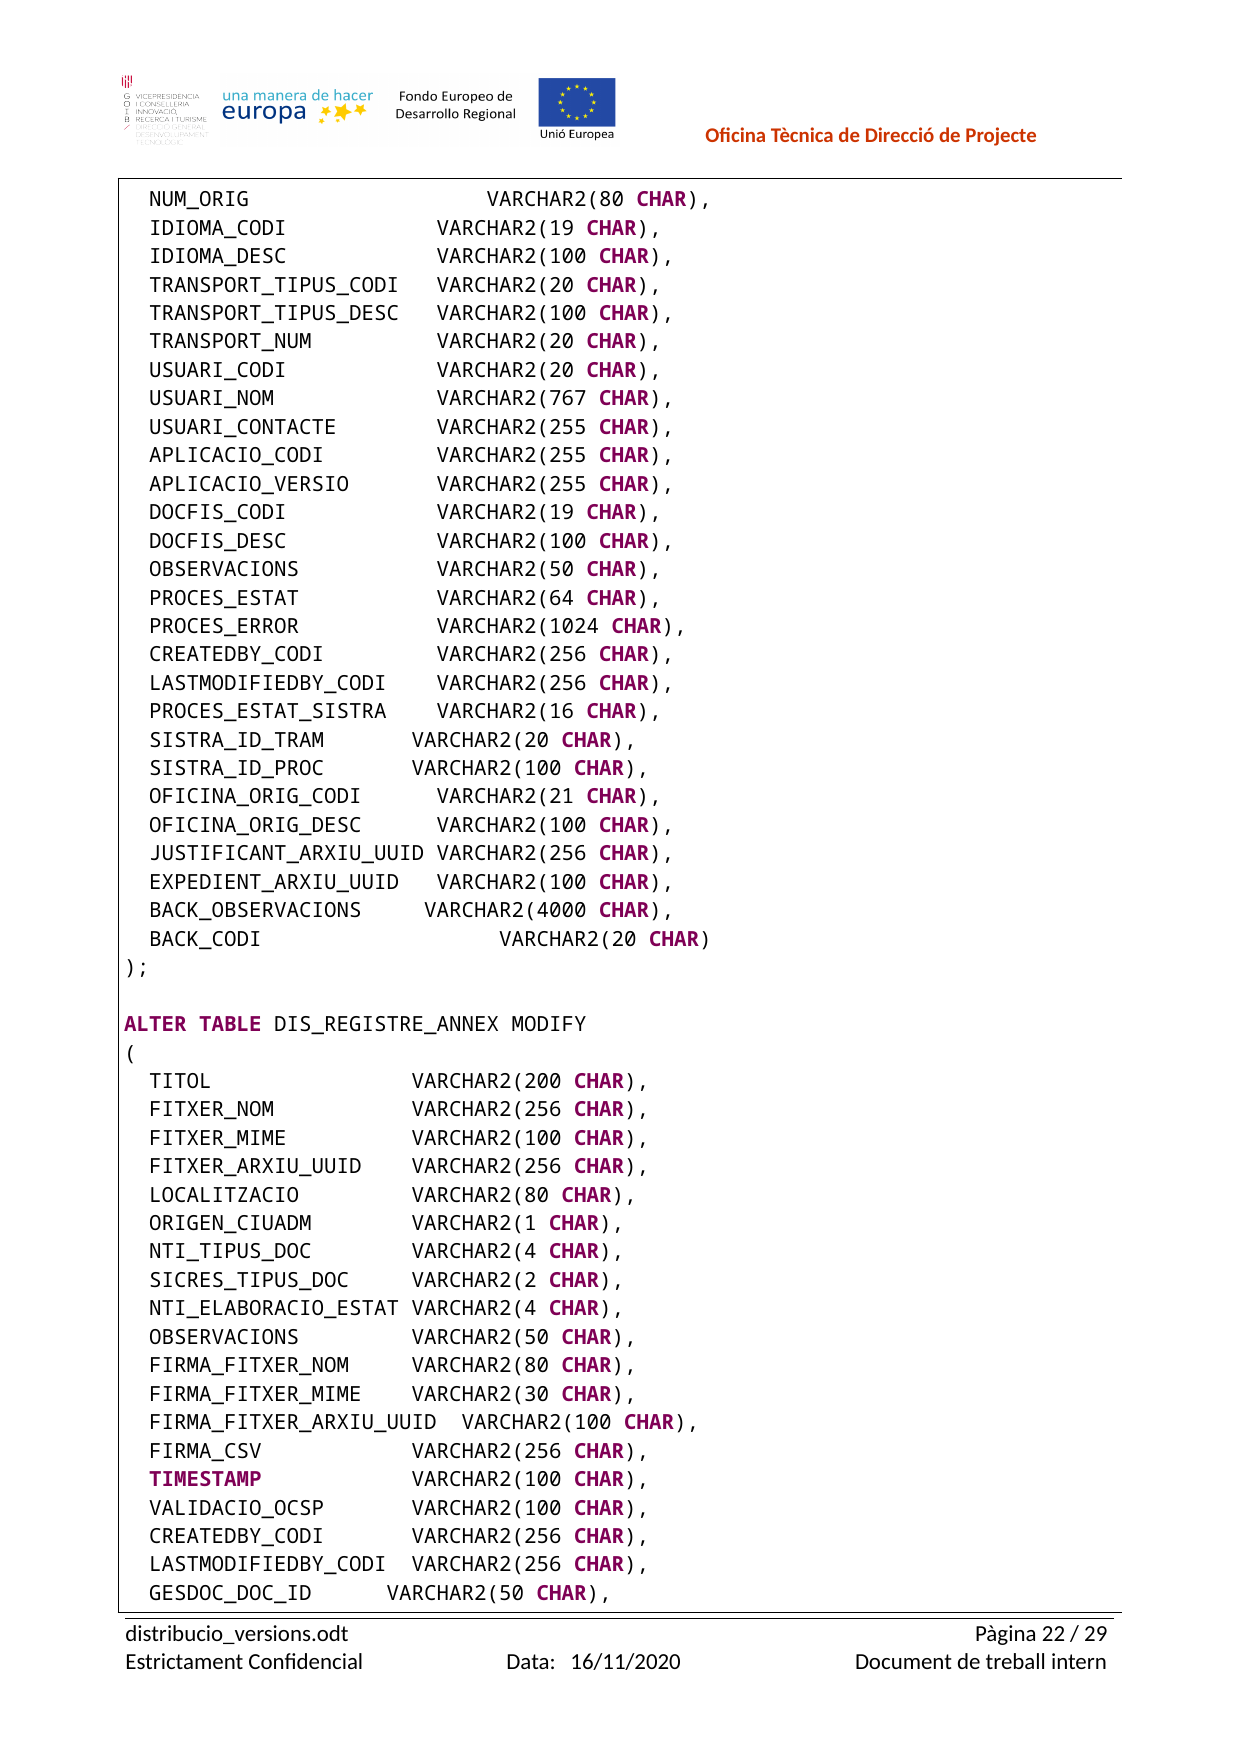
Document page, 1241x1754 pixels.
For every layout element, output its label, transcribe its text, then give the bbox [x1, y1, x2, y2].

picture [219, 73, 621, 147]
picture [118, 73, 213, 147]
table_header NUM_ORIG VARCHAR2(80 CHAR), IDIOMA_CODI VARCHAR2(19 CHAR), IDIOMA_DESC VARCHAR2(100 CHAR), TRANSPORT_TIPUS_CODI VARCHAR2(20 CHAR), TRANSPORT_TIPUS_DESC VARCHAR2(100 CHAR), TRANSPORT_NUM VARCHAR2(20 CHAR), USUARI_CODI VARCHAR2(20 CHAR), USUARI_NOM VARCHAR2(767 CHAR), USUARI_CONTACTE VARCHAR2(255 CHAR), APLICACIO_CODI VARCHAR2(255 CHAR), APLICACIO_VERSIO VARCHAR2(255 CHAR), DOCFIS_CODI VARCHAR2(19 CHAR), DOCFIS_DESC VARCHAR2(100 CHAR), OBSERVACIONS VARCHAR2(50 CHAR), PROCES_ESTAT VARCHAR2(64 CHAR), PROCES_ERROR VARCHAR2(1024 CHAR), CREATEDBY_CODI VARCHAR2(256 CHAR), LASTMODIFIEDBY_CODI VARCHAR2(256 CHAR), PROCES_ESTAT_SISTRA VARCHAR2(16 CHAR), SISTRA_ID_TRAM VARCHAR2(20 CHAR), SISTRA_ID_PROC VARCHAR2(100 CHAR), OFICINA_ORIG_CODI VARCHAR2(21 CHAR), OFICINA_ORIG_DESC VARCHAR2(100 CHAR), JUSTIFICANT_ARXIU_UUID VARCHAR2(256 CHAR), EXPEDIENT_ARXIU_UUID VARCHAR2(100 CHAR), BACK_OBSERVACIONS VARCHAR2(4000 CHAR), BACK_CODI VARCHAR2(20 CHAR) ); ALTER TABLE DIS_REGISTRE_ANNEX MODIFY ( TITOL VARCHAR2(200 CHAR), FITXER_NOM VARCHAR2(256 CHAR), FITXER_MIME VARCHAR2(100 CHAR), FITXER_ARXIU_UUID VARCHAR2(256 CHAR), LOCALITZACIO VARCHAR2(80 CHAR), ORIGEN_CIUADM VARCHAR2(1 CHAR), NTI_TIPUS_DOC VARCHAR2(4 CHAR), SICRES_TIPUS_DOC VARCHAR2(2 CHAR), NTI_ELABORACIO_ESTAT VARCHAR2(4 CHAR), OBSERVACIONS VARCHAR2(50 CHAR), FIRMA_FITXER_NOM VARCHAR2(80 CHAR), FIRMA_FITXER_MIME VARCHAR2(30 CHAR), FIRMA_FITXER_ARXIU_UUID VARCHAR2(100 CHAR), FIRMA_CSV VARCHAR2(256 CHAR), TIMESTAMP VARCHAR2(100 CHAR), VALIDACIO_OCSP VARCHAR2(100 CHAR), CREATEDBY_CODI VARCHAR2(256 CHAR), LASTMODIFIEDBY_CODI VARCHAR2(256 CHAR), GESDOC_DOC_ID VARCHAR2(50 CHAR), [119, 179, 1122, 1612]
